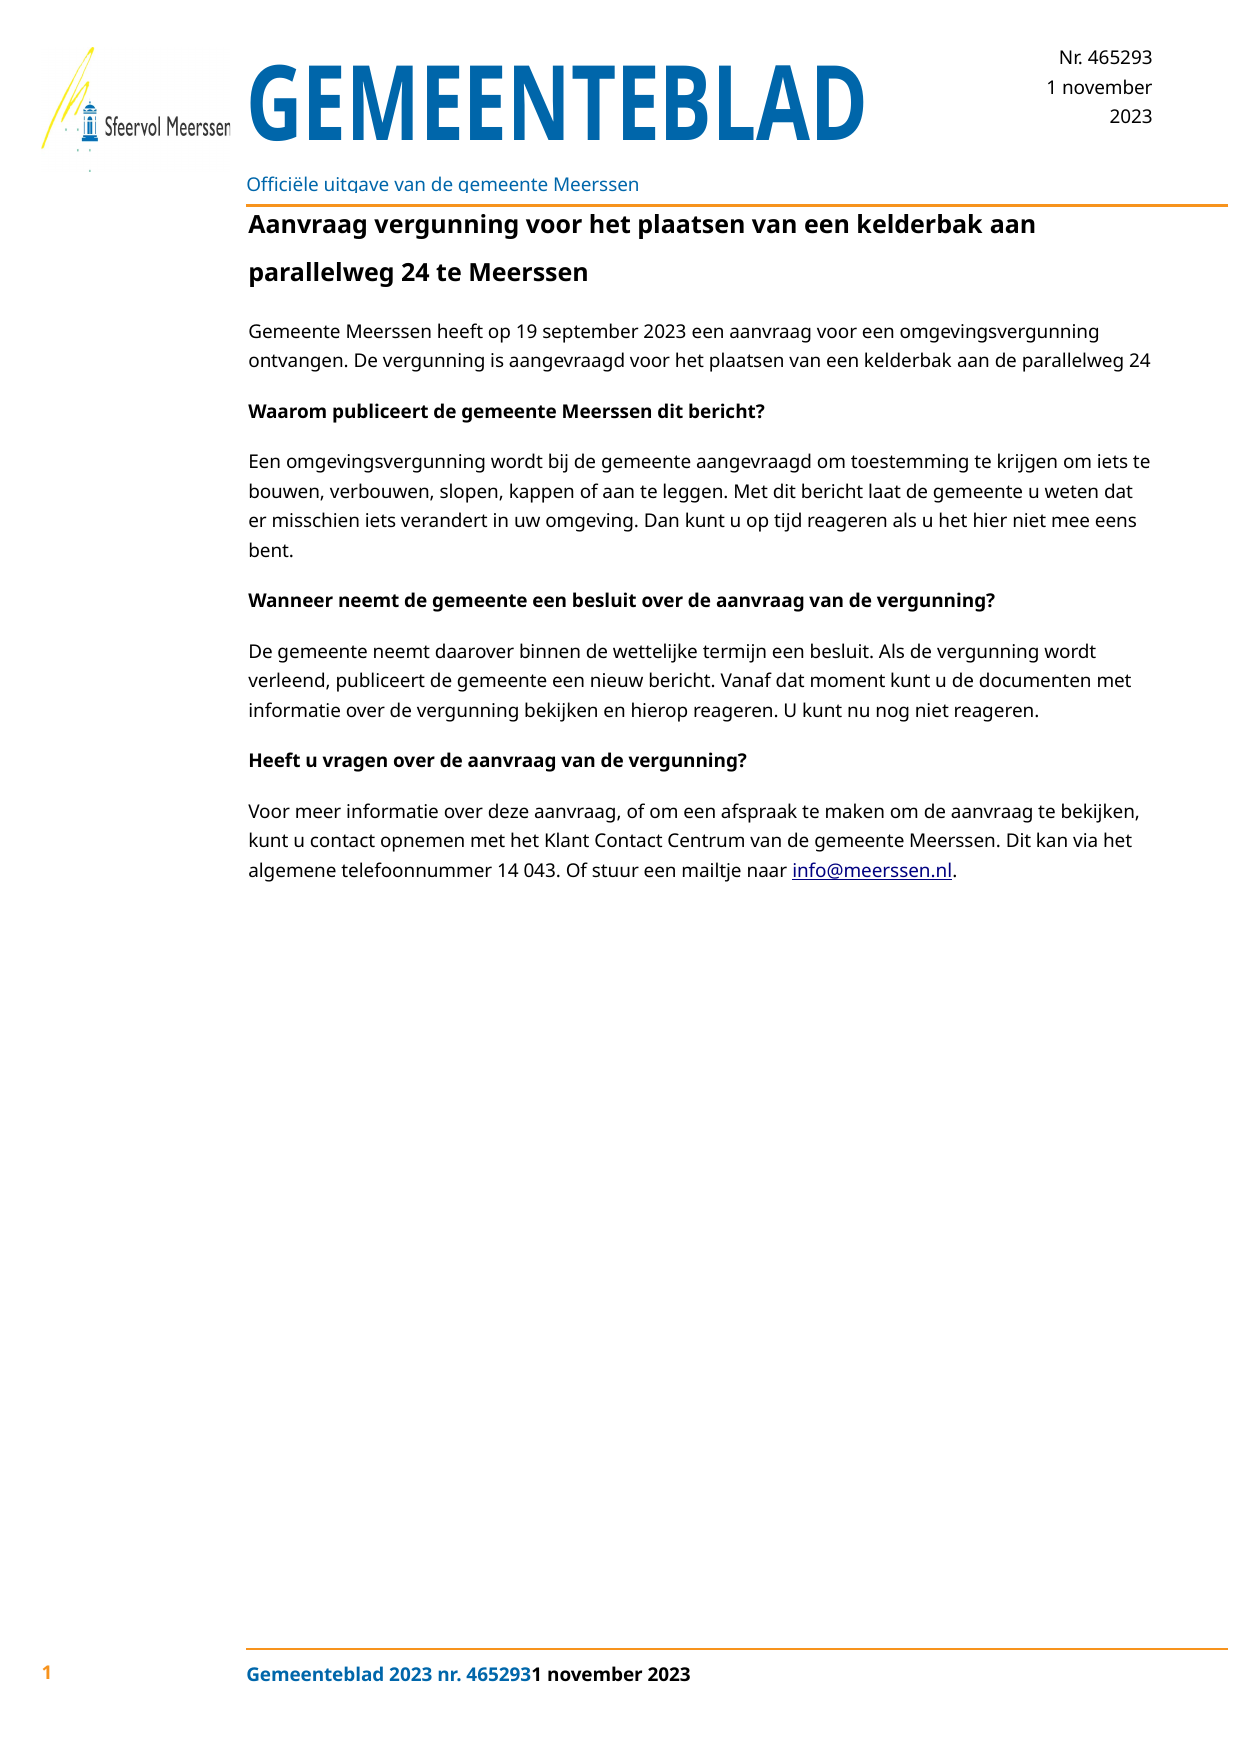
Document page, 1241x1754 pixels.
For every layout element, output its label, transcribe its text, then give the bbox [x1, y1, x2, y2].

text Gemeente Meerssen heeft op 19 september 2023 een aanvraag voor een omgevingsvergunning ontvangen. De vergunning is aangevraagd voor het plaatsen van een kelderbak aan de parallelweg 24 [248, 318, 1152, 373]
text Waarom publiceert de gemeente Meerssen dit bericht? [248, 398, 1152, 424]
text Wanneer neemt de gemeente een besluit over de aanvraag van de vergunning? [248, 587, 1152, 613]
text Aanvraag vergunning voor het plaatsen van een kelderbak aan parallelweg 24 te Meerssen [248, 207, 1152, 288]
picture [41, 47, 231, 172]
text Heeft u vragen over de aanvraag van de vergunning? [248, 747, 1152, 773]
text De gemeente neemt daarover binnen de wettelijke termijn een besluit. Als de vergunning wordt verleend, publiceert de gemeente een nieuw bericht. Vanaf dat moment kunt u de documenten met informatie over de vergunning bekijken en hierop reageren. U kunt nu nog niet reageren. [248, 638, 1152, 723]
text Voor meer informatie over deze aanvraag, of om een afspraak te maken om de aanvraag te bekijken, kunt u contact opnemen met het Klant Contact Centrum van de gemeente Meerssen. Dit kan via het algemene telefoonnummer 14 043. Of stuur een mailtje naar info@meerssen.nl. [248, 798, 1152, 883]
text Een omgevingsvergunning wordt bij de gemeente aangevraagd om toestemming te krijgen om iets te bouwen, verbouwen, slopen, kappen of aan te leggen. Met dit bericht laat de gemeente u weten dat er misschien iets verandert in uw omgeving. Dan kunt u op tijd reageren als u het hier niet mee eens bent. [248, 448, 1152, 563]
